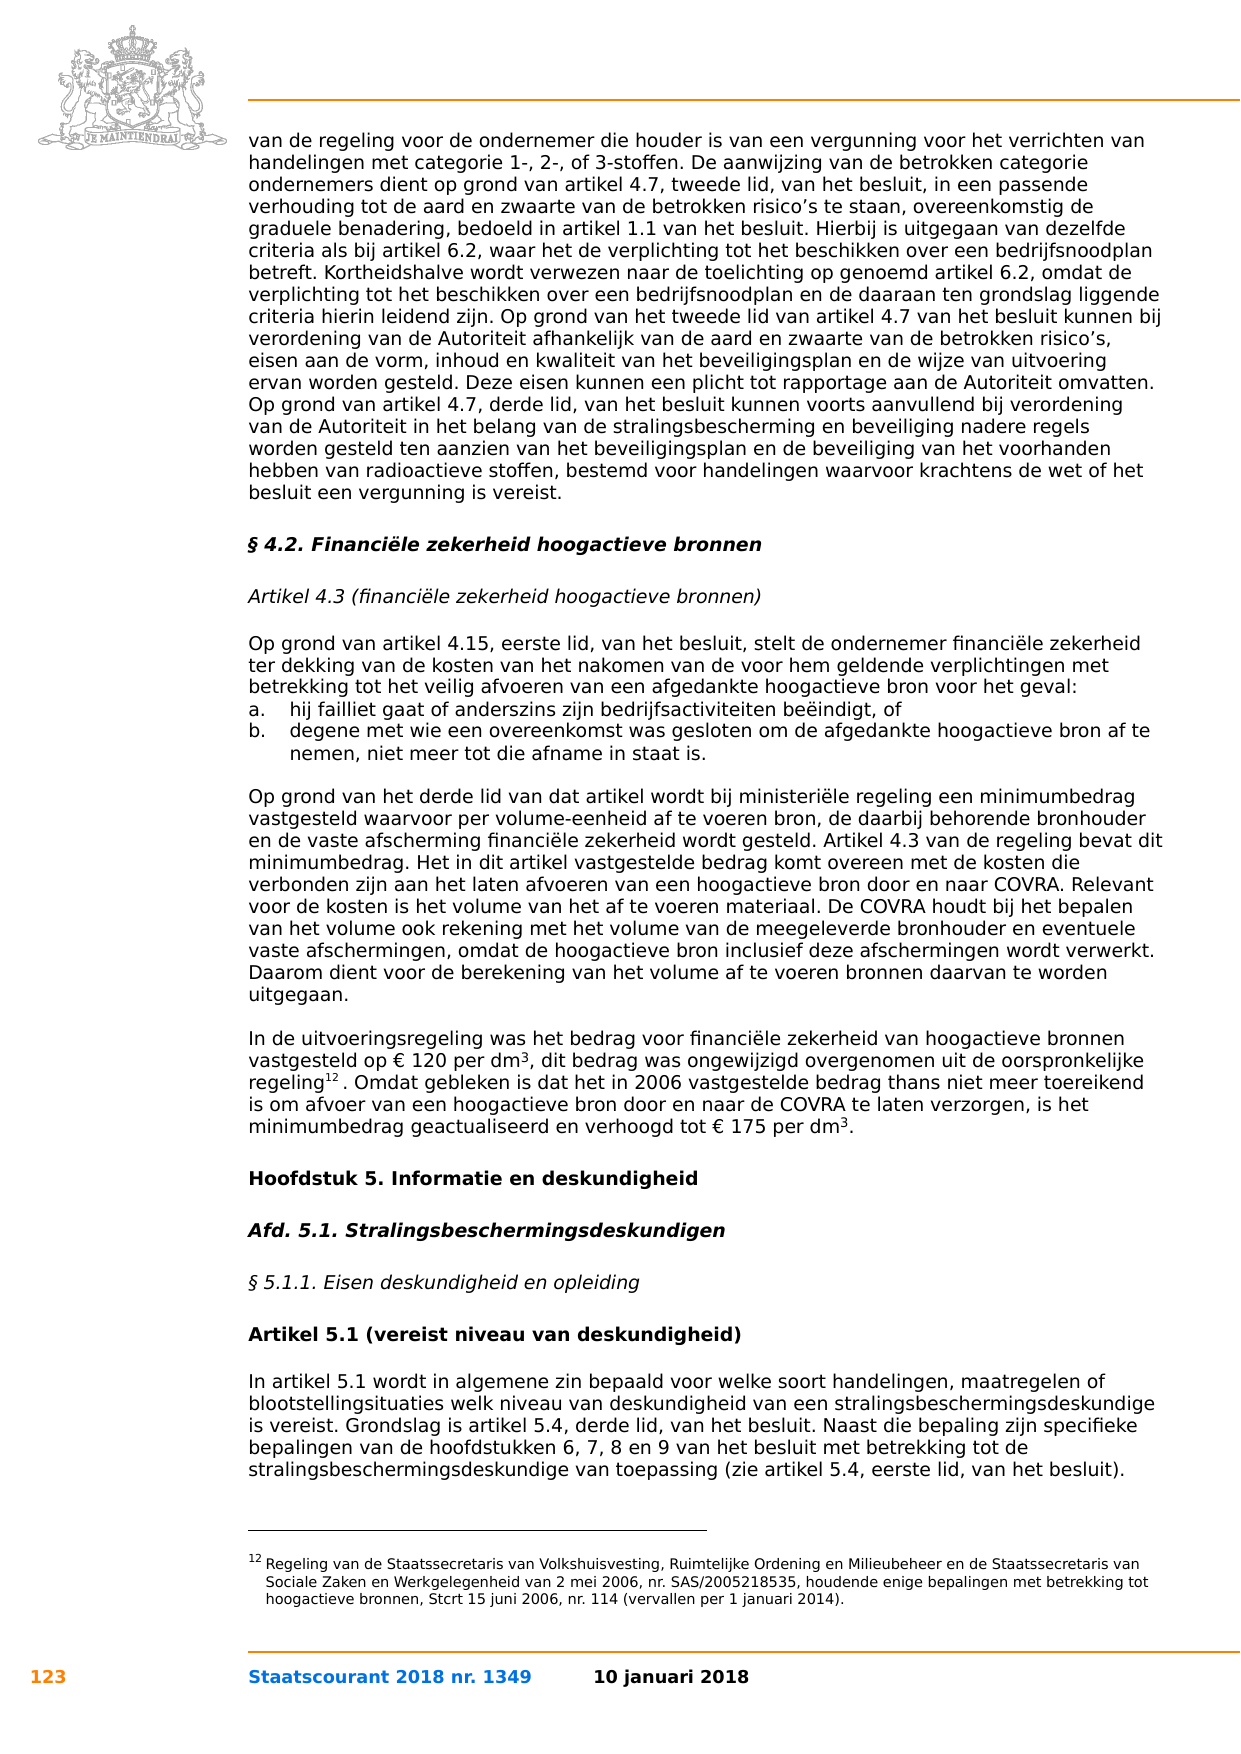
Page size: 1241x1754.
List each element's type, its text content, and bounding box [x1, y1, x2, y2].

text van de regeling voor de ondernemer die houder is van een vergunning voor het verrichten van handelingen met categorie 1-, 2-, of 3-stoffen. De aanwijzing van de betrokken categorie ondernemers dient op grond van artikel 4.7, tweede lid, van het besluit, in een passende verhouding tot de aard en zwaarte van de betrokken risico’s te staan, overeenkomstig de graduele benadering, bedoeld in artikel 1.1 van het besluit. Hierbij is uitgegaan van dezelfde criteria als bij artikel 6.2, waar het de verplichting tot het beschikken over een bedrijfsnoodplan betreft. Kortheidshalve wordt verwezen naar de toelichting op genoemd artikel 6.2, omdat de verplichting tot het beschikken over een bedrijfsnoodplan en de daaraan ten grondslag liggende criteria hierin leidend zijn. Op grond van het tweede lid van artikel 4.7 van het besluit kunnen bij verordening van de Autoriteit afhankelijk van de aard en zwaarte van de betrokken risico’s, eisen aan de vorm, inhoud en kwaliteit van het beveiligingsplan en de wijze van uitvoering ervan worden gesteld. Deze eisen kunnen een plicht tot rapportage aan de Autoriteit omvatten. Op grond van artikel 4.7, derde lid, van het besluit kunnen voorts aanvullend bij verordening van de Autoriteit in het belang van de stralingsbescherming en beveiliging nadere regels worden gesteld ten aanzien van het beveiligingsplan en de beveiliging van het voorhanden hebben van radioactieve stoffen, bestemd voor handelingen waarvoor krachtens de wet of het besluit een vergunning is vereist. [248, 130, 1163, 503]
text b. degene met wie een overeenkomst was gesloten om de afgedankte hoogactieve bron af te nemen, niet meer tot die afname in staat is. [248, 720, 1163, 764]
subtitle Artikel 4.3 (financiële zekerheid hoogactieve bronnen) [248, 586, 1163, 607]
subtitle Artikel 5.1 (vereist niveau van deskundigheid) [248, 1324, 1163, 1346]
text Regeling van de Staatssecretaris van Volkshuisvesting, Ruimtelijke Ordening en Milieubeheer en de Staatssecretaris van Sociale Zaken en Werkgelegenheid van 2 mei 2006, nr. SAS/2005218535, houdende enige bepalingen met betrekking tot hoogactieve bronnen, Stcrt 15 juni 2006, nr. 114 (vervallen per 1 januari 2014). [248, 1552, 1163, 1608]
subtitle § 4.2. Financiële zekerheid hoogactieve bronnen [248, 533, 1163, 556]
text In de uitvoeringsregeling was het bedrag voor financiële zekerheid van hoogactieve bronnen vastgesteld op € 120 per dm3, dit bedrag was ongewijzigd overgenomen uit de oorspronkelijke regeling. Omdat gebleken is dat het in 2006 vastgestelde bedrag thans niet meer toereikend is om afvoer van een hoogactieve bron door en naar de COVRA te laten verzorgen, is het minimumbedrag geactualiseerd en verhoogd tot € 175 per dm3. [248, 1028, 1163, 1138]
picture [38, 25, 227, 150]
text Op grond van het derde lid van dat artikel wordt bij ministeriële regeling een minimumbedrag vastgesteld waarvoor per volume-eenheid af te voeren bron, de daarbij behorende bronhouder en de vaste afscherming financiële zekerheid wordt gesteld. Artikel 4.3 van de regeling bevat dit minimumbedrag. Het in dit artikel vastgestelde bedrag komt overeen met de kosten die verbonden zijn aan het laten afvoeren van een hoogactieve bron door en naar COVRA. Relevant voor de kosten is het volume van het af te voeren materiaal. De COVRA houdt bij het bepalen van het volume ook rekening met het volume van de meegeleverde bronhouder en eventuele vaste afschermingen, omdat de hoogactieve bron inclusief deze afschermingen wordt verwerkt. Daarom dient voor de berekening van het volume af te voeren bronnen daarvan te worden uitgegaan. [248, 786, 1163, 1006]
text a. hij failliet gaat of anderszins zijn bedrijfsactiviteiten beëindigt, of [248, 698, 1163, 720]
text Op grond van artikel 4.15, eerste lid, van het besluit, stelt de ondernemer financiële zekerheid ter dekking van de kosten van het nakomen van de voor hem geldende verplichtingen met betrekking tot het veilig afvoeren van een afgedankte hoogactieve bron voor het geval: [248, 632, 1163, 698]
subtitle § 5.1.1. Eisen deskundigheid en opleiding [248, 1272, 1163, 1294]
text In artikel 5.1 wordt in algemene zin bepaald voor welke soort handelingen, maatregelen of blootstellingsituaties welk niveau van deskundigheid van een stralingsbeschermingsdeskundige is vereist. Grondslag is artikel 5.4, derde lid, van het besluit. Naast die bepaling zijn specifieke bepalingen van de hoofdstukken 6, 7, 8 en 9 van het besluit met betrekking tot de stralingsbeschermingsdeskundige van toepassing (zie artikel 5.4, eerste lid, van het besluit). [248, 1371, 1163, 1481]
subtitle Afd. 5.1. Stralingsbeschermingsdeskundigen [248, 1220, 1163, 1242]
subtitle Hoofdstuk 5. Informatie en deskundigheid [248, 1168, 1163, 1190]
